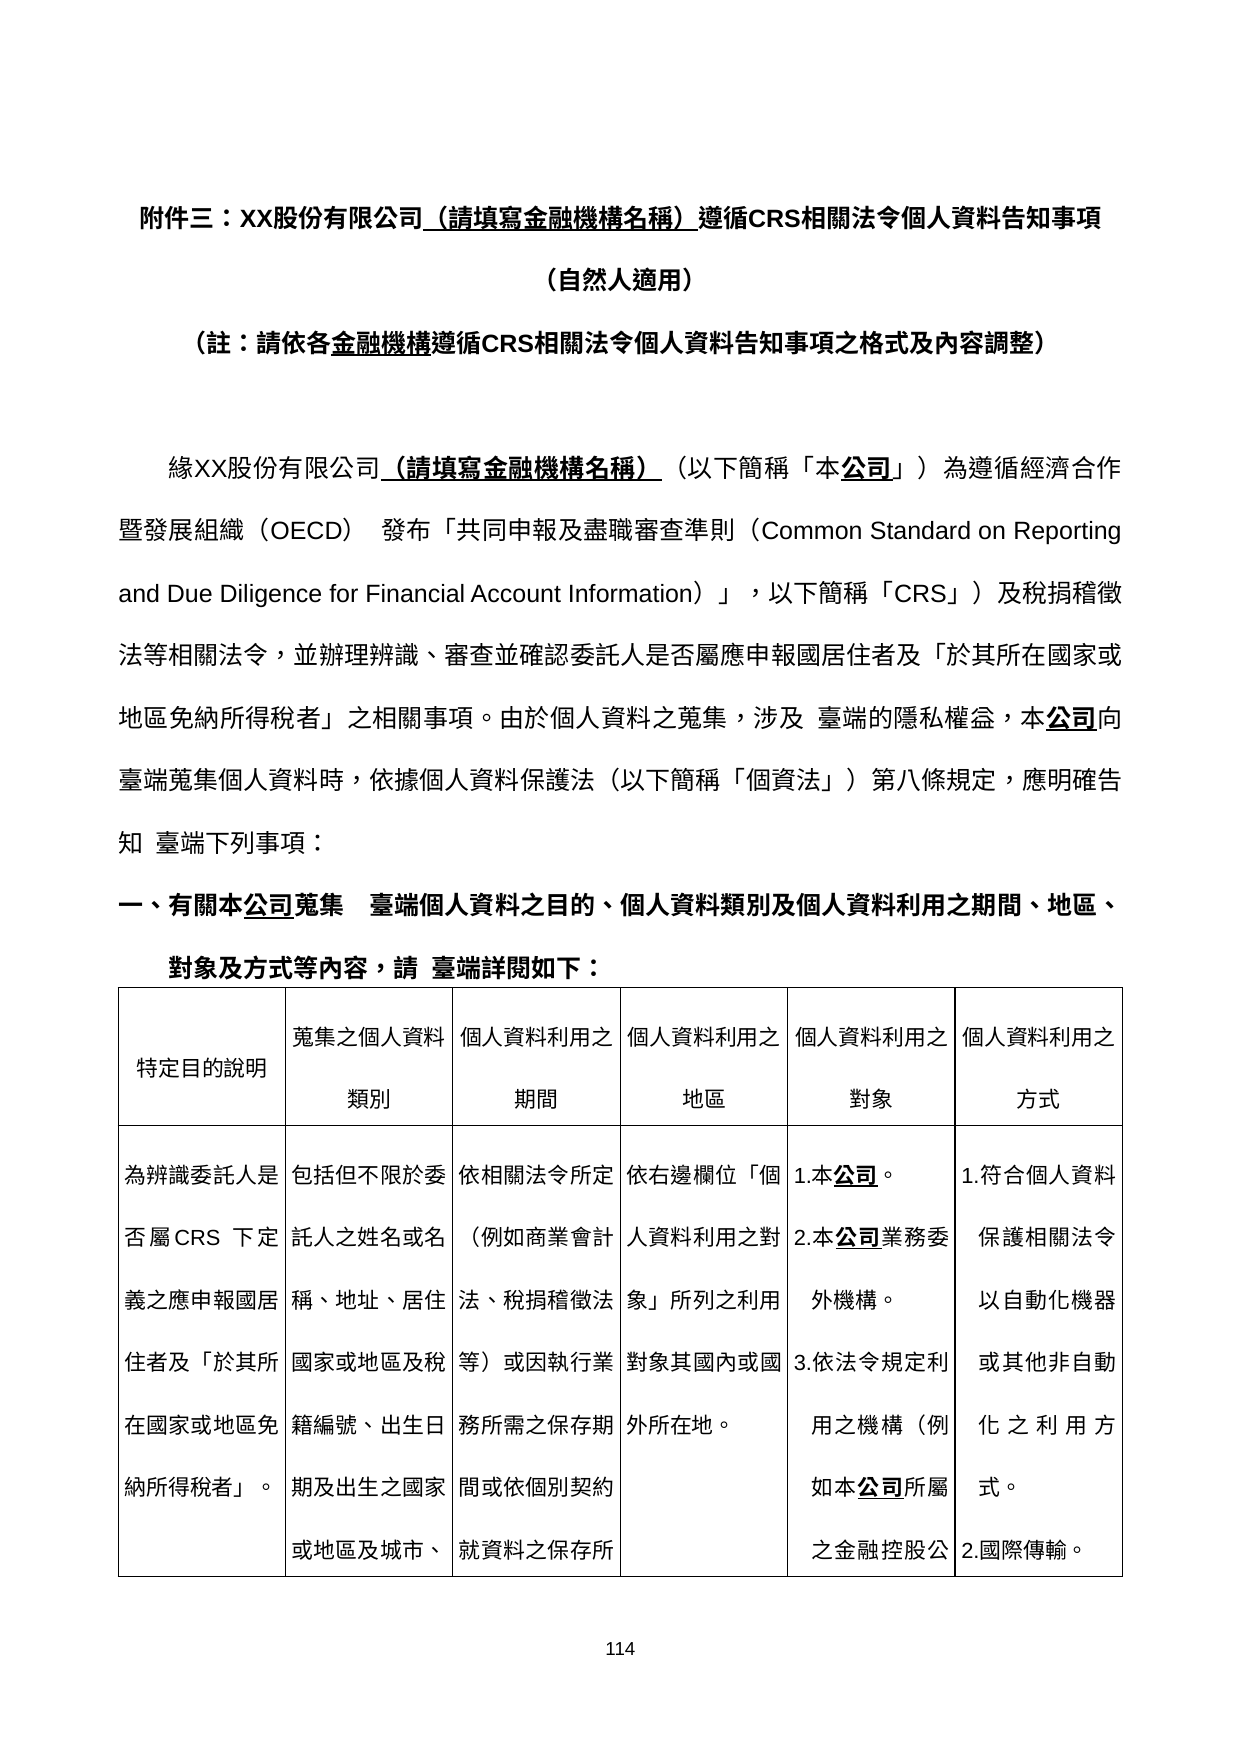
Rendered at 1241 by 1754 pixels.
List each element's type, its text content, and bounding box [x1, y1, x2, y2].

text 緣XX股份有限公司（請填寫金融機構名稱）（以下簡稱「本公司」）為遵循經濟合作暨發展組織（OECD） 發布「共同申報及盡職審查準則（Common Standard on Reporting and Due Diligence for Financial Account Information）」，以下簡稱「CRS」）及稅捐稽徵法等相關法令，並辦理辨識、審查並確認委託人是否屬應申報國居住者及「於其所在國家或地區免納所得稅者」之相關事項。由於個人資料之蒐集，涉及 臺端的隱私權益，本公司向 臺端蒐集個人資料時，依據個人資料保護法（以下簡稱「個資法」）第八條規定，應明確告知 臺端下列事項： [118, 425, 1122, 862]
table_header 個人資料利用之期間 [453, 988, 620, 1125]
table_header 個人資料利用之地區 [621, 988, 787, 1125]
table_header 蒐集之個人資料類別 [286, 988, 452, 1125]
table_cell 1.本公司。 2.本公司業務委外機構。 3.依法令規定利用之機構（例如本公司所屬之金融控股公 [788, 1126, 954, 1576]
table_cell 依右邊欄位「個人資料利用之對象」所列之利用對象其國內或國外所在地。 [621, 1126, 787, 1576]
table_header 特定目的說明 [119, 988, 285, 1125]
table_cell 包括但不限於委託人之姓名或名稱、地址、居住國家或地區及稅籍編號、出生日期及出生之國家或地區及城市、 [286, 1126, 452, 1576]
table_cell 1.符合個人資料保護相關法令以自動化機器或其他非自動化之利用方式。 2.國際傳輸。 [956, 1126, 1122, 1576]
table_header 個人資料利用之方式 [956, 988, 1122, 1125]
table_cell 依相關法令所定（例如商業會計法、稅捐稽徵法等）或因執行業務所需之保存期間或依個別契約就資料之保存所 [453, 1126, 620, 1576]
table_cell 為辨識委託人是否屬CRS 下定義之應申報國居住者及「於其所在國家或地區免納所得稅者」。 [119, 1126, 285, 1576]
text 附件三：XX股份有限公司（請填寫金融機構名稱）遵循CRS相關法令個人資料告知事項（自然人適用） [118, 175, 1122, 300]
text 一、有關本公司蒐集 臺端個人資料之目的、個人資料類別及個人資料利用之期間、地區、對象及方式等內容，請 臺端詳閱如下： [118, 862, 1122, 987]
text （註：請依各金融機構遵循CRS相關法令個人資料告知事項之格式及內容調整） [118, 300, 1122, 362]
table_header 個人資料利用之對象 [788, 988, 954, 1125]
